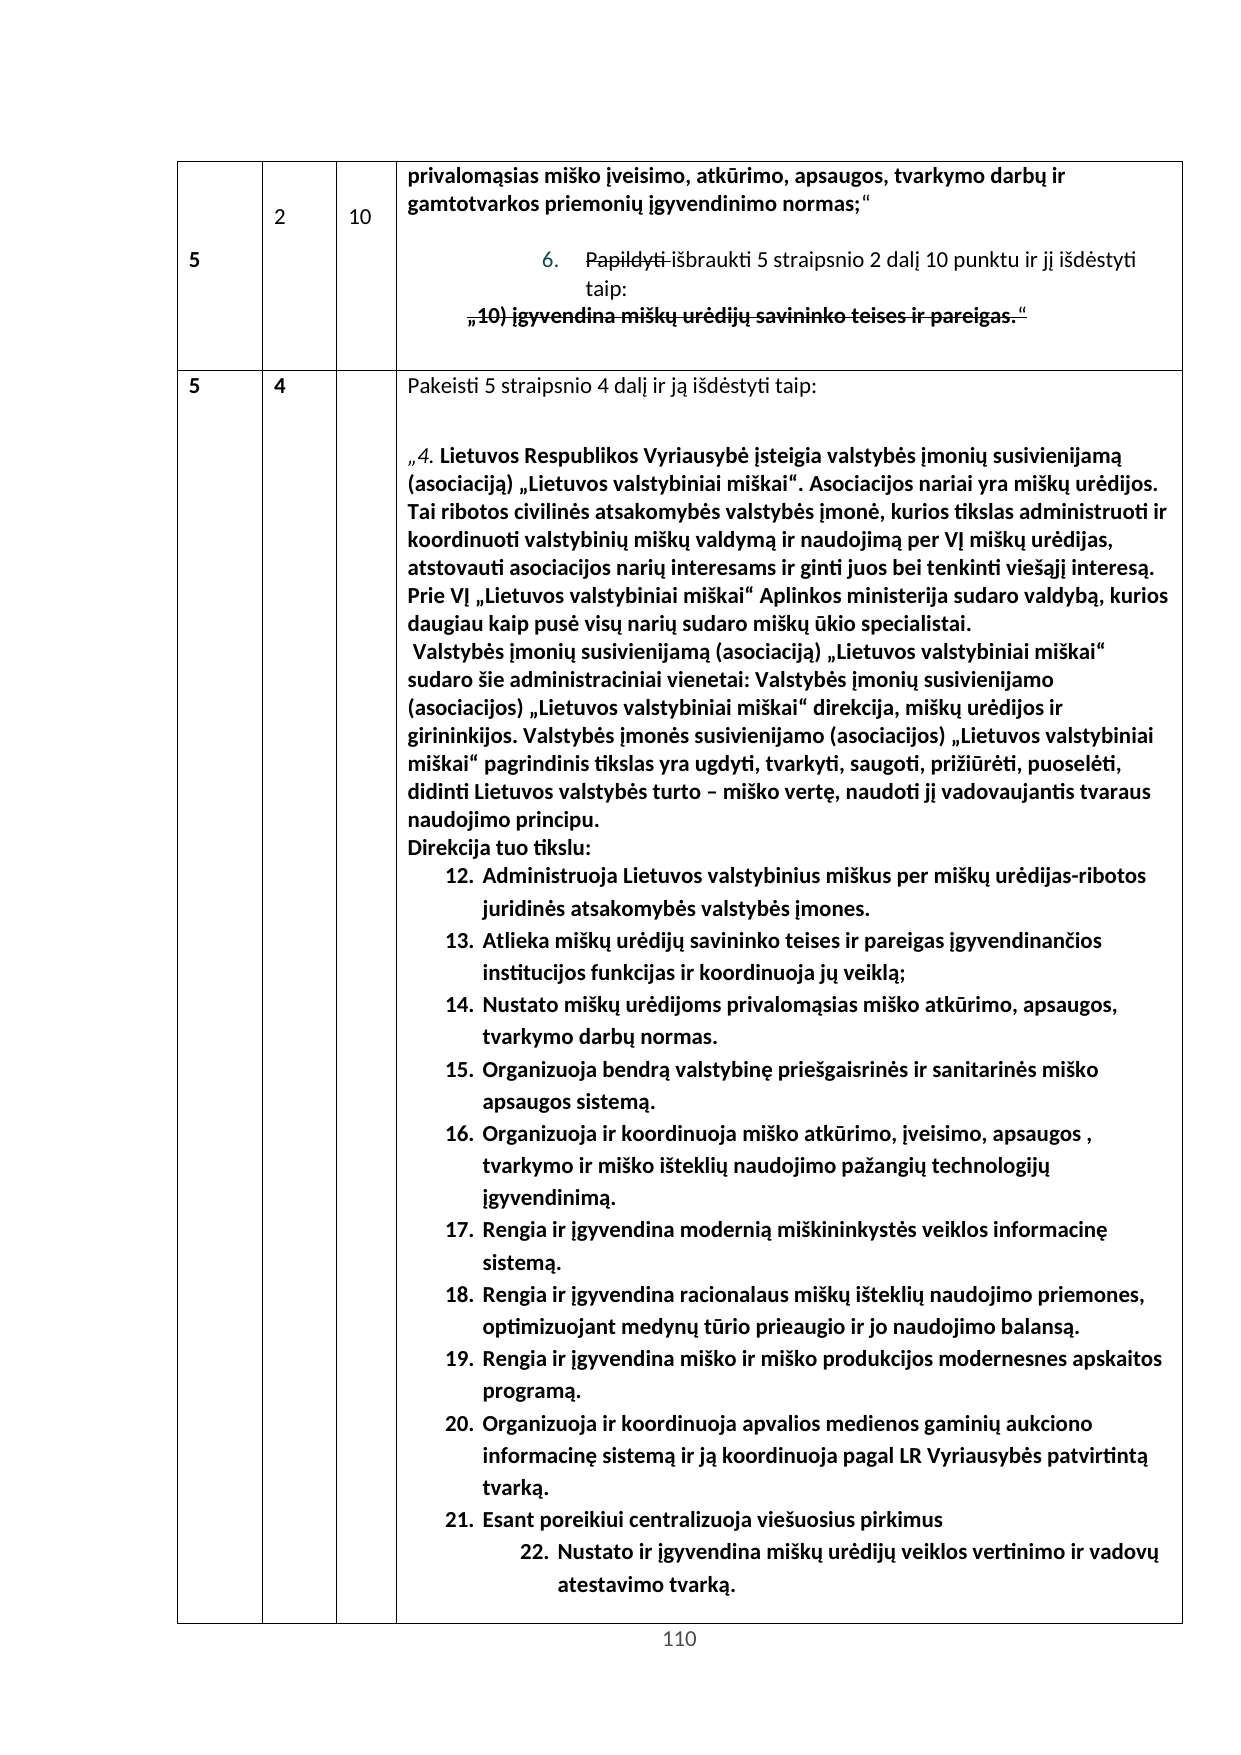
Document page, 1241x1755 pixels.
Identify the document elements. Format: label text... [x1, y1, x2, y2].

table_cell 5 [178, 371, 262, 1622]
table_cell Pakeisti 5 straipsnio 4 dalį ir ją išdėstyti taip: „4. Lietuvos Respublikos Vyriausybė įsteigia valstybės įmonių susivienijamą (asociaciją) „Lietuvos valstybiniai miškai“. Asociacijos nariai yra miškų urėdijos. Tai ribotos civilinės atsakomybės valstybės įmonė, kurios tikslas administruoti ir koordinuoti valstybinių miškų valdymą ir naudojimą per VĮ miškų urėdijas, atstovauti asociacijos narių interesams ir ginti juos bei tenkinti viešąjį interesą. Prie VĮ „Lietuvos valstybiniai miškai“ Aplinkos ministerija sudaro valdybą, kurios daugiau kaip pusė visų narių sudaro miškų ūkio specialistai. Valstybės įmonių susivienijamą (asociaciją) „Lietuvos valstybiniai miškai“ sudaro šie administraciniai vienetai: Valstybės įmonių susivienijamo (asociacijos) „Lietuvos valstybiniai miškai“ direkcija, miškų urėdijos ir girininkijos. Valstybės įmonės susivienijamo (asociacijos) „Lietuvos valstybiniai miškai“ pagrindinis tikslas yra ugdyti, tvarkyti, saugoti, prižiūrėti, puoselėti, didinti Lietuvos valstybės turto – miško vertę, naudoti jį vadovaujantis tvaraus naudojimo principu. Direkcija tuo tikslu: Administruoja Lietuvos valstybinius miškus per miškų urėdijas-ribotos juridinės atsakomybės valstybės įmones. Atlieka miškų urėdijų savininko teises ir pareigas įgyvendinančios institucijos funkcijas ir koordinuoja jų veiklą; Nustato miškų urėdijoms privalomąsias miško atkūrimo, apsaugos, tvarkymo darbų normas. Organizuoja bendrą valstybinę priešgaisrinės ir sanitarinės miško apsaugos sistemą. Organizuoja ir koordinuoja miško atkūrimo, įveisimo, apsaugos , tvarkymo ir miško išteklių naudojimo pažangių technologijų įgyvendinimą. Rengia ir įgyvendina modernią miškininkystės veiklos informacinę sistemą. Rengia ir įgyvendina racionalaus miškų išteklių naudojimo priemones, optimizuojant medynų tūrio prieaugio ir jo naudojimo balansą. Rengia ir įgyvendina miško ir miško produkcijos modernesnes apskaitos programą. Organizuoja ir koordinuoja apvalios medienos gaminių aukciono informacinę sistemą ir ją koordinuoja pagal LR Vyriausybės patvirtintą tvarką. Esant poreikiui centralizuoja viešuosius pirkimus Nustato ir įgyvendina miškų urėdijų veiklos vertinimo ir vadovų atestavimo tvarką. [397, 371, 1182, 1622]
table_cell 4 [263, 371, 336, 1622]
table_cell privalomąsias miško įveisimo, atkūrimo, apsaugos, tvarkymo darbų ir gamtotvarkos priemonių įgyvendinimo normas;“ Papildyti išbraukti 5 straipsnio 2 dalį 10 punktu ir jį išdėstyti taip: „10) įgyvendina miškų urėdijų savininko teises ir pareigas.“ [397, 162, 1182, 370]
table_cell 5 [178, 162, 262, 370]
table_cell 2 [263, 162, 336, 370]
table_cell [337, 371, 396, 1622]
table_cell [1183, 161, 1187, 370]
table_cell [1183, 370, 1187, 1622]
table_cell 10 [337, 162, 396, 370]
